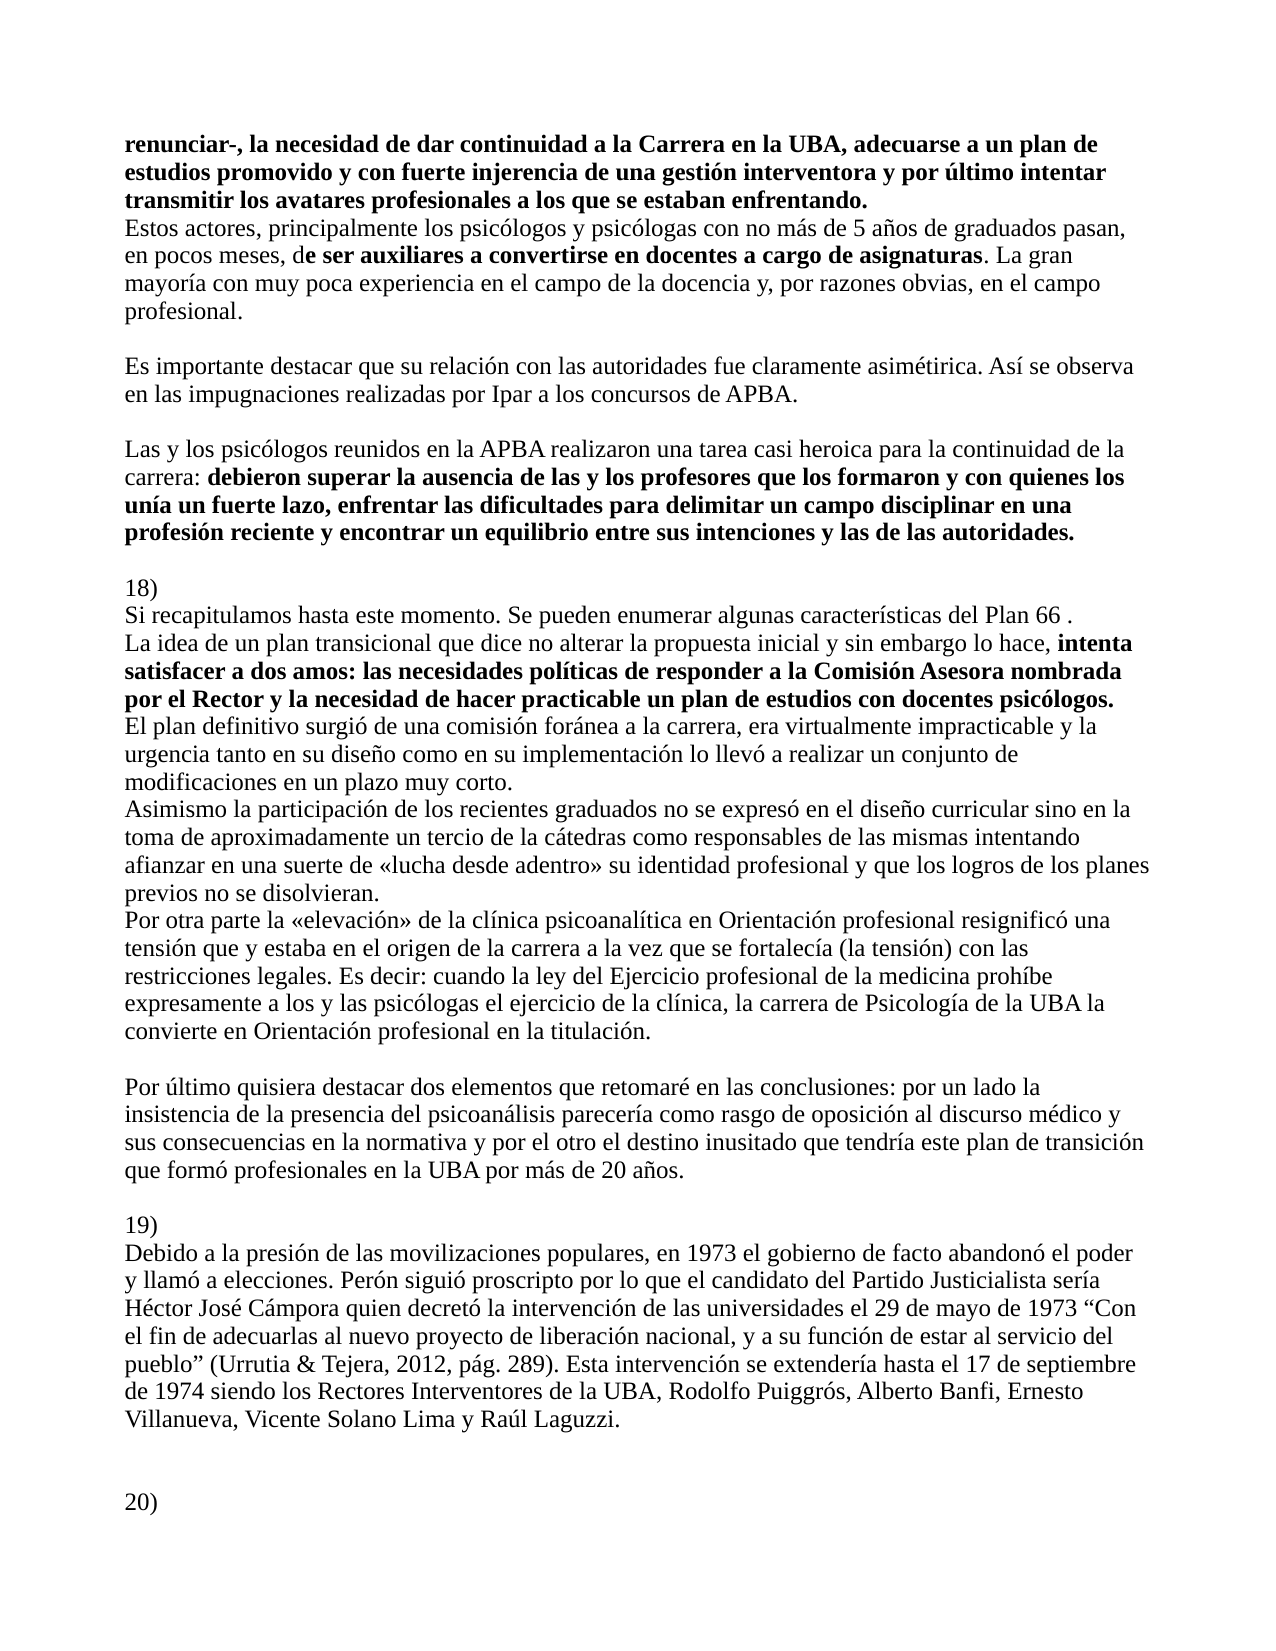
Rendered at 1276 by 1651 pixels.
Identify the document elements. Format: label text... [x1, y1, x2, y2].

text 19) [118, 1211, 1157, 1239]
text Si recapitulamos hasta este momento. Se pueden enumerar algunas características del Plan 66 . [118, 602, 1157, 629]
text Es importante destacar que su relación con las autoridades fue claramente asimétirica. Así se observa en las impugnaciones realizadas por Ipar a los concursos de APBA. [118, 352, 1157, 408]
text Asimismo la participación de los recientes graduados no se expresó en el diseño curricular sino en la toma de aproximadamente un tercio de la cátedras como responsables de las mismas intentando afianzar en una suerte de «lucha desde adentro» su identidad profesional y que los logros de los planes previos no se disolvieran. [118, 796, 1157, 906]
text Debido a la presión de las movilizaciones populares, en 1973 el gobierno de facto abandonó el poder y llamó a elecciones. Perón siguió proscripto por lo que el candidato del Partido Justicialista sería Héctor José Cámpora quien decretó la intervención de las universidades el 29 de mayo de 1973 “Con el fin de adecuarlas al nuevo proyecto de liberación nacional, y a su función de estar al servicio del pueblo” (Urrutia & Tejera, 2012, pág. 289). Esta intervención se extendería hasta el 17 de septiembre de 1974 siendo los Rectores Interventores de la UBA, Rodolfo Puiggrós, Alberto Banfi, Ernesto Villanueva, Vicente Solano Lima y Raúl Laguzzi. [118, 1239, 1157, 1433]
text Por otra parte la «elevación» de la clínica psicoanalítica en Orientación profesional resignificó una tensión que y estaba en el origen de la carrera a la vez que se fortalecía (la tensión) con las restricciones legales. Es decir: cuando la ley del Ejercicio profesional de la medicina prohíbe expresamente a los y las psicólogas el ejercicio de la clínica, la carrera de Psicología de la UBA la convierte en Orientación profesional en la titulación. [118, 906, 1157, 1045]
text Por último quisiera destacar dos elementos que retomaré en las conclusiones: por un lado la insistencia de la presencia del psicoanálisis parecería como rasgo de oposición al discurso médico y sus consecuencias en la normativa y por el otro el destino inusitado que tendría este plan de transición que formó profesionales en la UBA por más de 20 años. [118, 1073, 1157, 1183]
text El plan definitivo surgió de una comisión foránea a la carrera, era virtualmente impracticable y la urgencia tanto en su diseño como en su implementación lo llevó a realizar un conjunto de modificaciones en un plazo muy corto. [118, 712, 1157, 796]
text 18) [118, 574, 1157, 602]
text La idea de un plan transicional que dice no alterar la propuesta inicial y sin embargo lo hace, intenta satisfacer a dos amos: las necesidades políticas de responder a la Comisión Asesora nombrada por el Rector y la necesidad de hacer practicable un plan de estudios con docentes psicólogos. [118, 629, 1157, 712]
text Estos actores, principalmente los psicólogos y psicólogas con no más de 5 años de graduados pasan, en pocos meses, de ser auxiliares a convertirse en docentes a cargo de asignaturas. La gran mayoría con muy poca experiencia en el campo de la docencia y, por razones obvias, en el campo profesional. [118, 214, 1157, 324]
text renunciar-, la necesidad de dar continuidad a la Carrera en la UBA, adecuarse a un plan de estudios promovido y con fuerte injerencia de una gestión interventora y por último intentar transmitir los avatares profesionales a los que se estaban enfrentando. [118, 124, 1157, 214]
text 20) [118, 1488, 1157, 1522]
text Las y los psicólogos reunidos en la APBA realizaron una tarea casi heroica para la continuidad de la carrera: debieron superar la ausencia de las y los profesores que los formaron y con quienes los unía un fuerte lazo, enfrentar las dificultades para delimitar un campo disciplinar en una profesión reciente y encontrar un equilibrio entre sus intenciones y las de las autoridades. [118, 435, 1157, 546]
